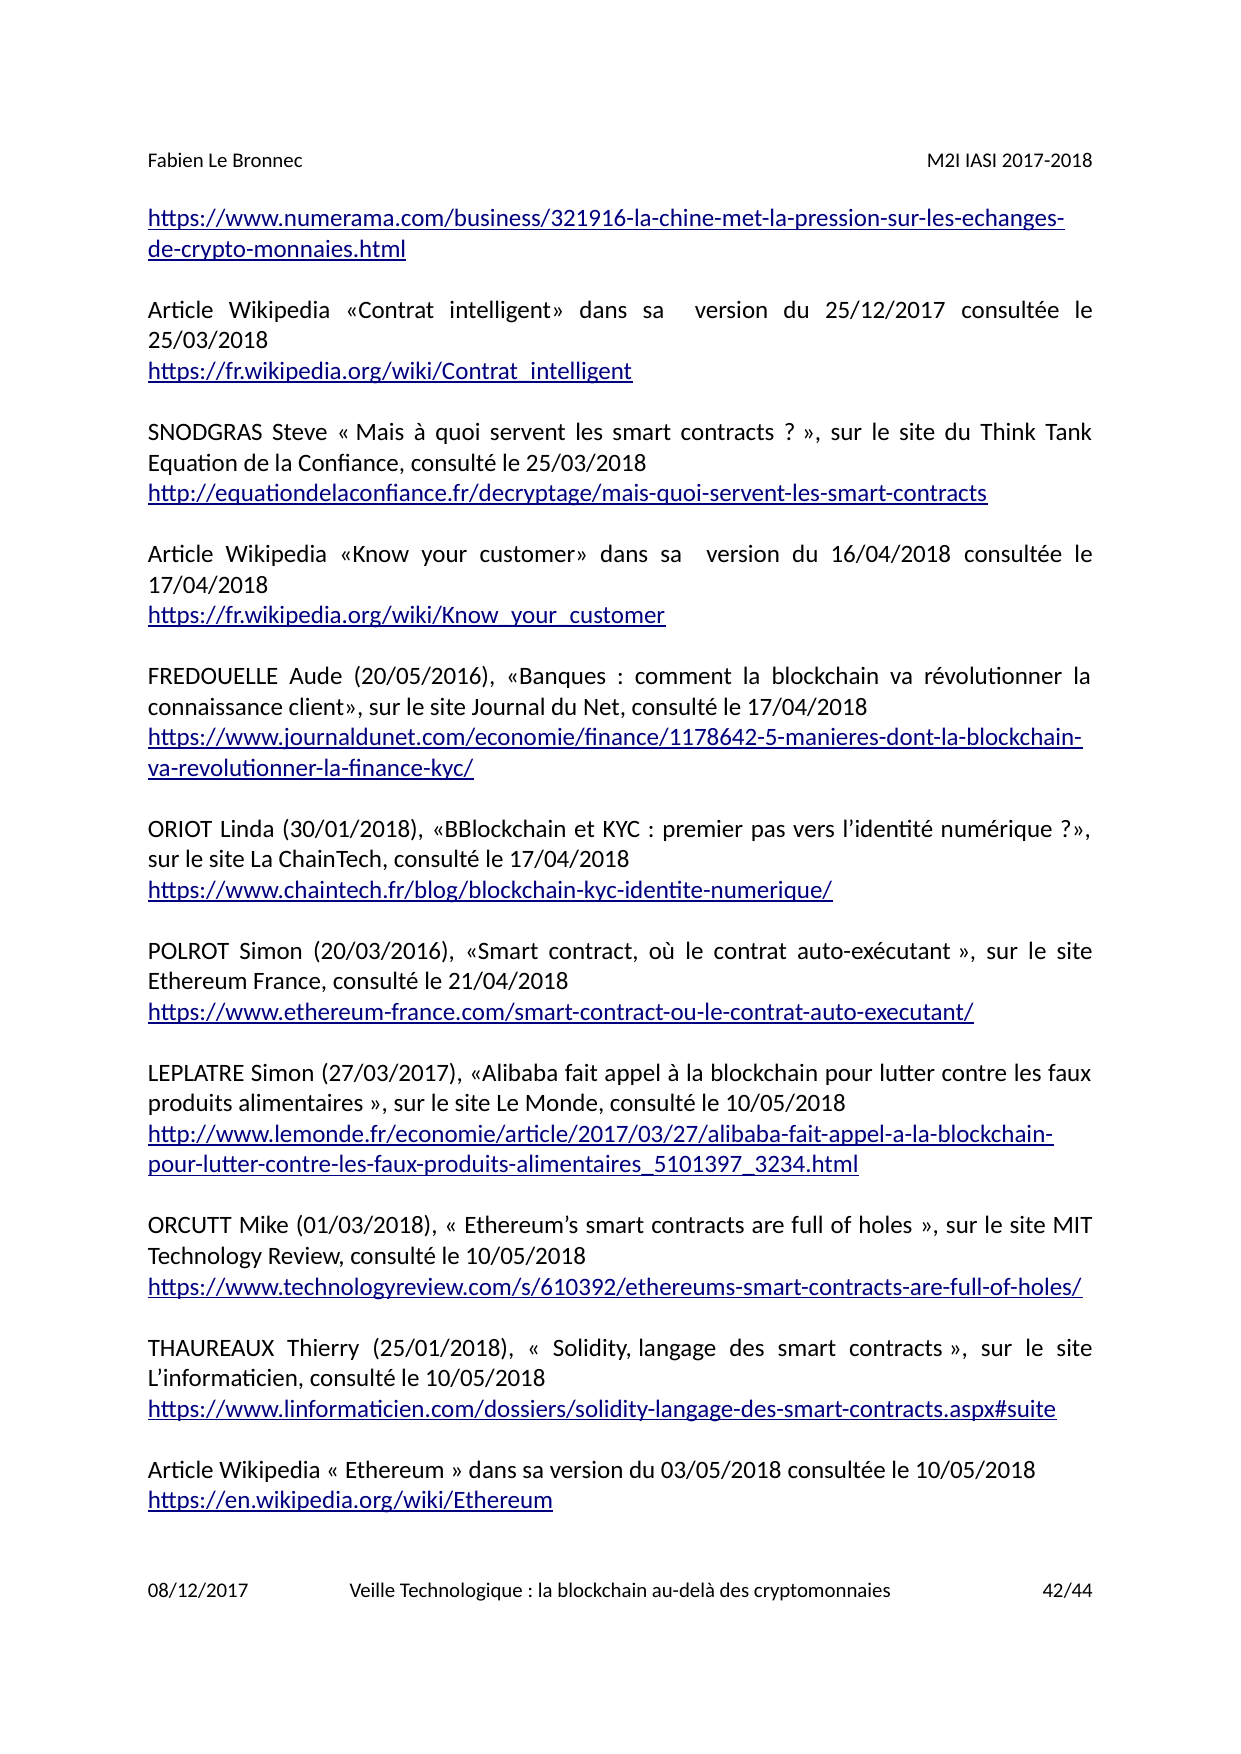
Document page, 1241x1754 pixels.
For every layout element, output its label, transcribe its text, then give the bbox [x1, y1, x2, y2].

text FREDOUELLE Aude (20/05/2016), «Banques : comment la blockchain va révolutionner la connaissance client», sur le site Journal du Net, consulté le 17/04/2018 [148, 660, 1093, 721]
text https://www.numerama.com/business/321916-la-chine-met-la-pression-sur-les-echanges-de-crypto-monnaies.html [148, 202, 1093, 263]
text POLROT Simon (20/03/2016), «Smart contract, où le contrat auto-exécutant », sur le site Ethereum France, consulté le 21/04/2018 [148, 935, 1093, 996]
text THAUREAUX Thierry (25/01/2018), « Solidity, langage des smart contracts », sur le site L’informaticien, consulté le 10/05/2018 [148, 1332, 1093, 1393]
text https://fr.wikipedia.org/wiki/Contrat_intelligent [148, 355, 1093, 386]
text Article Wikipedia «Contrat intelligent» dans sa version du 25/12/2017 consultée le 25/03/2018 [148, 294, 1093, 355]
text Article Wikipedia « Ethereum » dans sa version du 03/05/2018 consultée le 10/05/2018 [148, 1454, 1093, 1484]
text https://www.journaldunet.com/economie/finance/1178642-5-manieres-dont-la-blockchain-va-revolutionner-la-finance-kyc/ [148, 721, 1093, 782]
text LEPLATRE Simon (27/03/2017), «Alibaba fait appel à la blockchain pour lutter contre les faux produits alimentaires », sur le site Le Monde, consulté le 10/05/2018 [148, 1057, 1093, 1118]
text https://www.linformaticien.com/dossiers/solidity-langage-des-smart-contracts.aspx#suite [148, 1393, 1093, 1423]
text SNODGRAS Steve « Mais à quoi servent les smart contracts ? », sur le site du Think Tank Equation de la Confiance, consulté le 25/03/2018 [148, 416, 1093, 477]
text Article Wikipedia «Know your customer» dans sa version du 16/04/2018 consultée le 17/04/2018 [148, 538, 1093, 599]
text http://equationdelaconfiance.fr/decryptage/mais-quoi-servent-les-smart-contracts [148, 477, 1093, 508]
text ORCUTT Mike (01/03/2018), « Ethereum’s smart contracts are full of holes », sur le site MIT Technology Review, consulté le 10/05/2018 [148, 1210, 1093, 1271]
text https://fr.wikipedia.org/wiki/Know_your_customer [148, 599, 1093, 630]
text https://en.wikipedia.org/wiki/Ethereum [148, 1484, 1093, 1515]
text https://www.chaintech.fr/blog/blockchain-kyc-identite-numerique/ [148, 874, 1093, 904]
text https://www.technologyreview.com/s/610392/ethereums-smart-contracts-are-full-of-holes/ [148, 1271, 1093, 1301]
text ORIOT Linda (30/01/2018), «BBlockchain et KYC : premier pas vers l’identité numérique ?», sur le site La ChainTech, consulté le 17/04/2018 [148, 813, 1093, 874]
text http://www.lemonde.fr/economie/article/2017/03/27/alibaba-fait-appel-a-la-blockchain-pour-lutter-contre-les-faux-produits-alimentaires_5101397_3234.html [148, 1118, 1093, 1179]
text https://www.ethereum-france.com/smart-contract-ou-le-contrat-auto-executant/ [148, 996, 1093, 1027]
